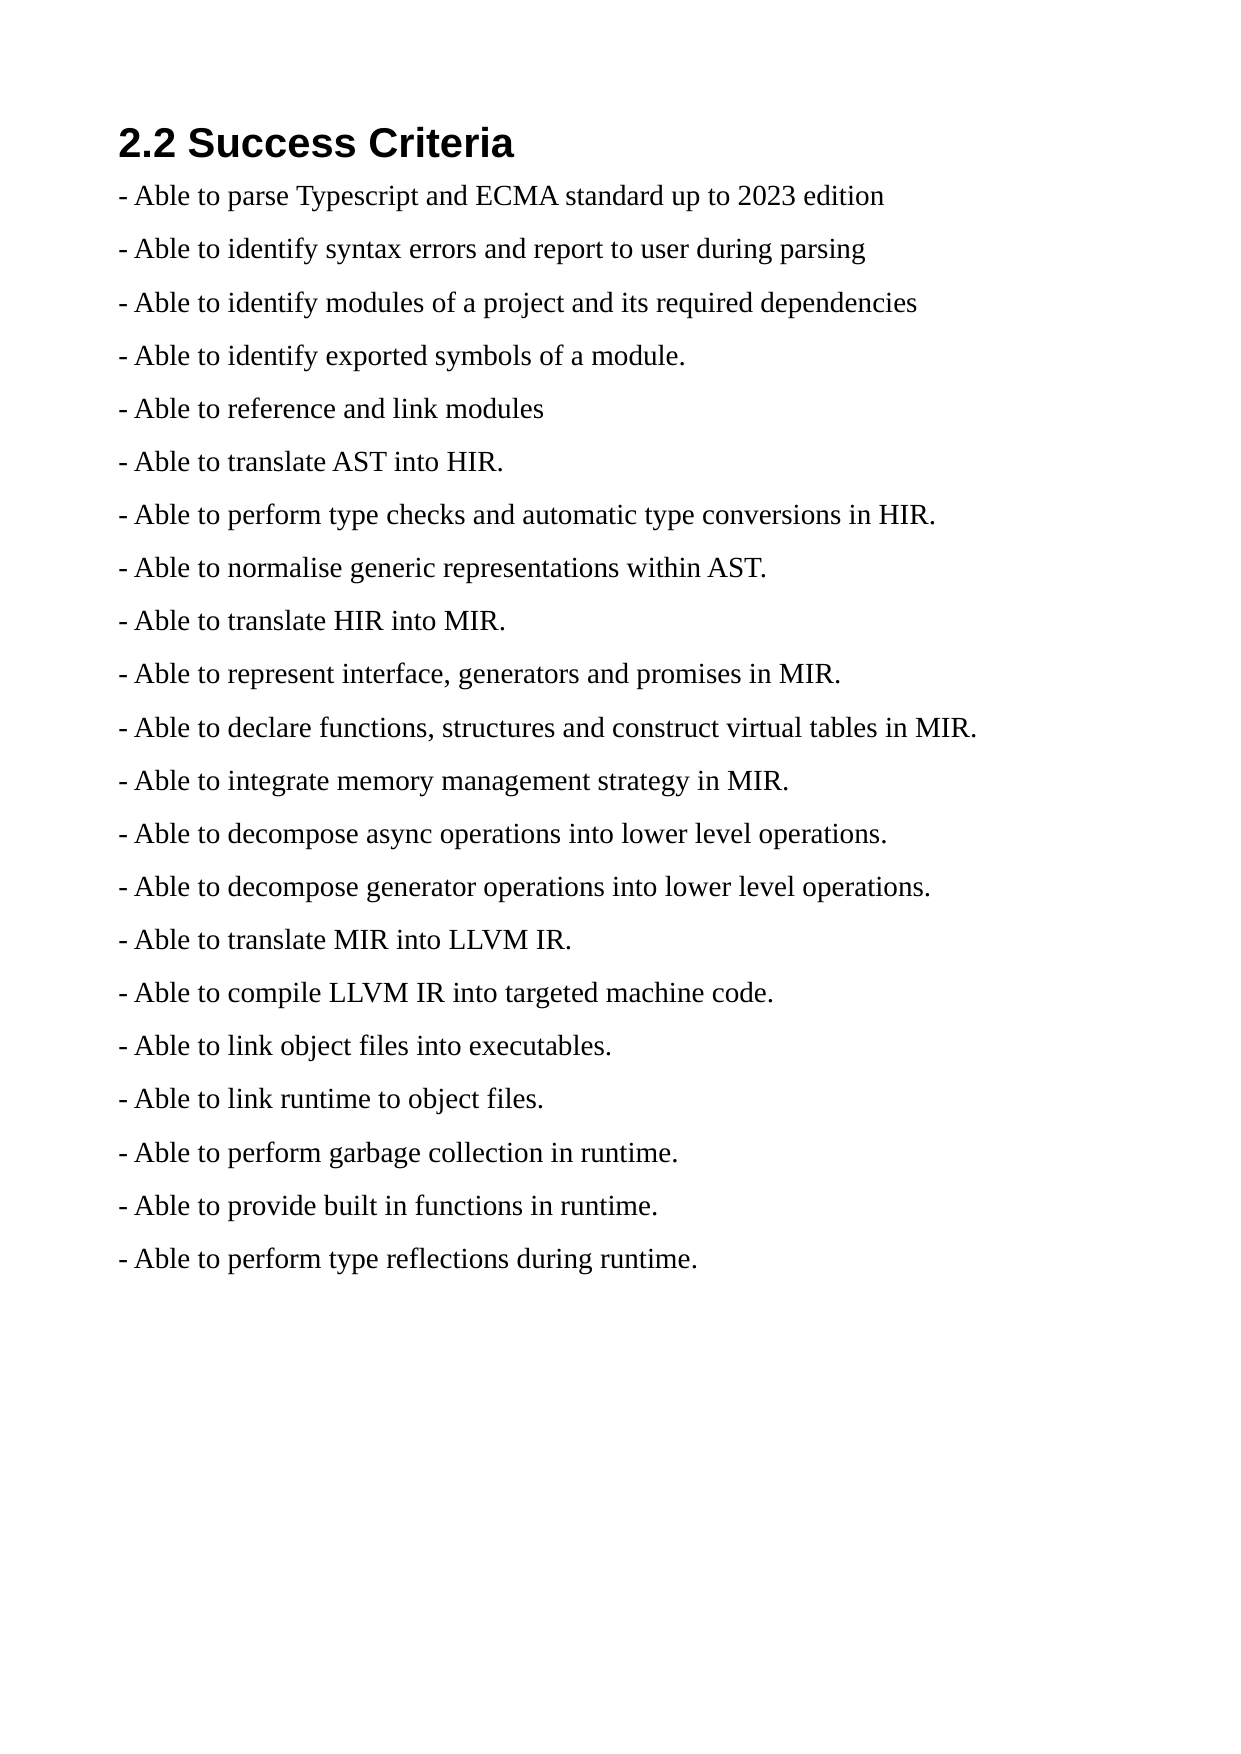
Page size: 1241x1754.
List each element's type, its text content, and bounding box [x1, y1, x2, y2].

text - Able to normalise generic representations within AST. [118, 550, 1122, 584]
text - Able to integrate memory management strategy in MIR. [118, 763, 1122, 796]
text - Able to decompose generator operations into lower level operations. [118, 869, 1122, 903]
text - Able to decompose async operations into lower level operations. [118, 816, 1122, 849]
text - Able to perform type checks and automatic type conversions in HIR. [118, 497, 1122, 531]
text - Able to perform garbage collection in runtime. [118, 1135, 1122, 1168]
text - Able to reference and link modules [118, 391, 1122, 424]
text - Able to identify syntax errors and report to user during parsing [118, 232, 1122, 265]
text - Able to link runtime to object files. [118, 1082, 1122, 1115]
text - Able to link object files into executables. [118, 1028, 1122, 1062]
text - Able to provide built in functions in runtime. [118, 1188, 1122, 1221]
text - Able to represent interface, generators and promises in MIR. [118, 657, 1122, 690]
text - Able to compile LLVM IR into targeted machine code. [118, 975, 1122, 1009]
text - Able to parse Typescript and ECMA standard up to 2023 edition [118, 178, 1122, 212]
subtitle 2.2 Success Criteria [118, 118, 1122, 166]
text - Able to translate HIR into MIR. [118, 603, 1122, 637]
text - Able to declare functions, structures and construct virtual tables in MIR. [118, 710, 1122, 743]
text - Able to identify modules of a project and its required dependencies [118, 285, 1122, 318]
text - Able to identify exported symbols of a module. [118, 338, 1122, 371]
text - Able to translate MIR into LLVM IR. [118, 922, 1122, 956]
text - Able to perform type reflections during runtime. [118, 1241, 1122, 1274]
text - Able to translate AST into HIR. [118, 444, 1122, 478]
